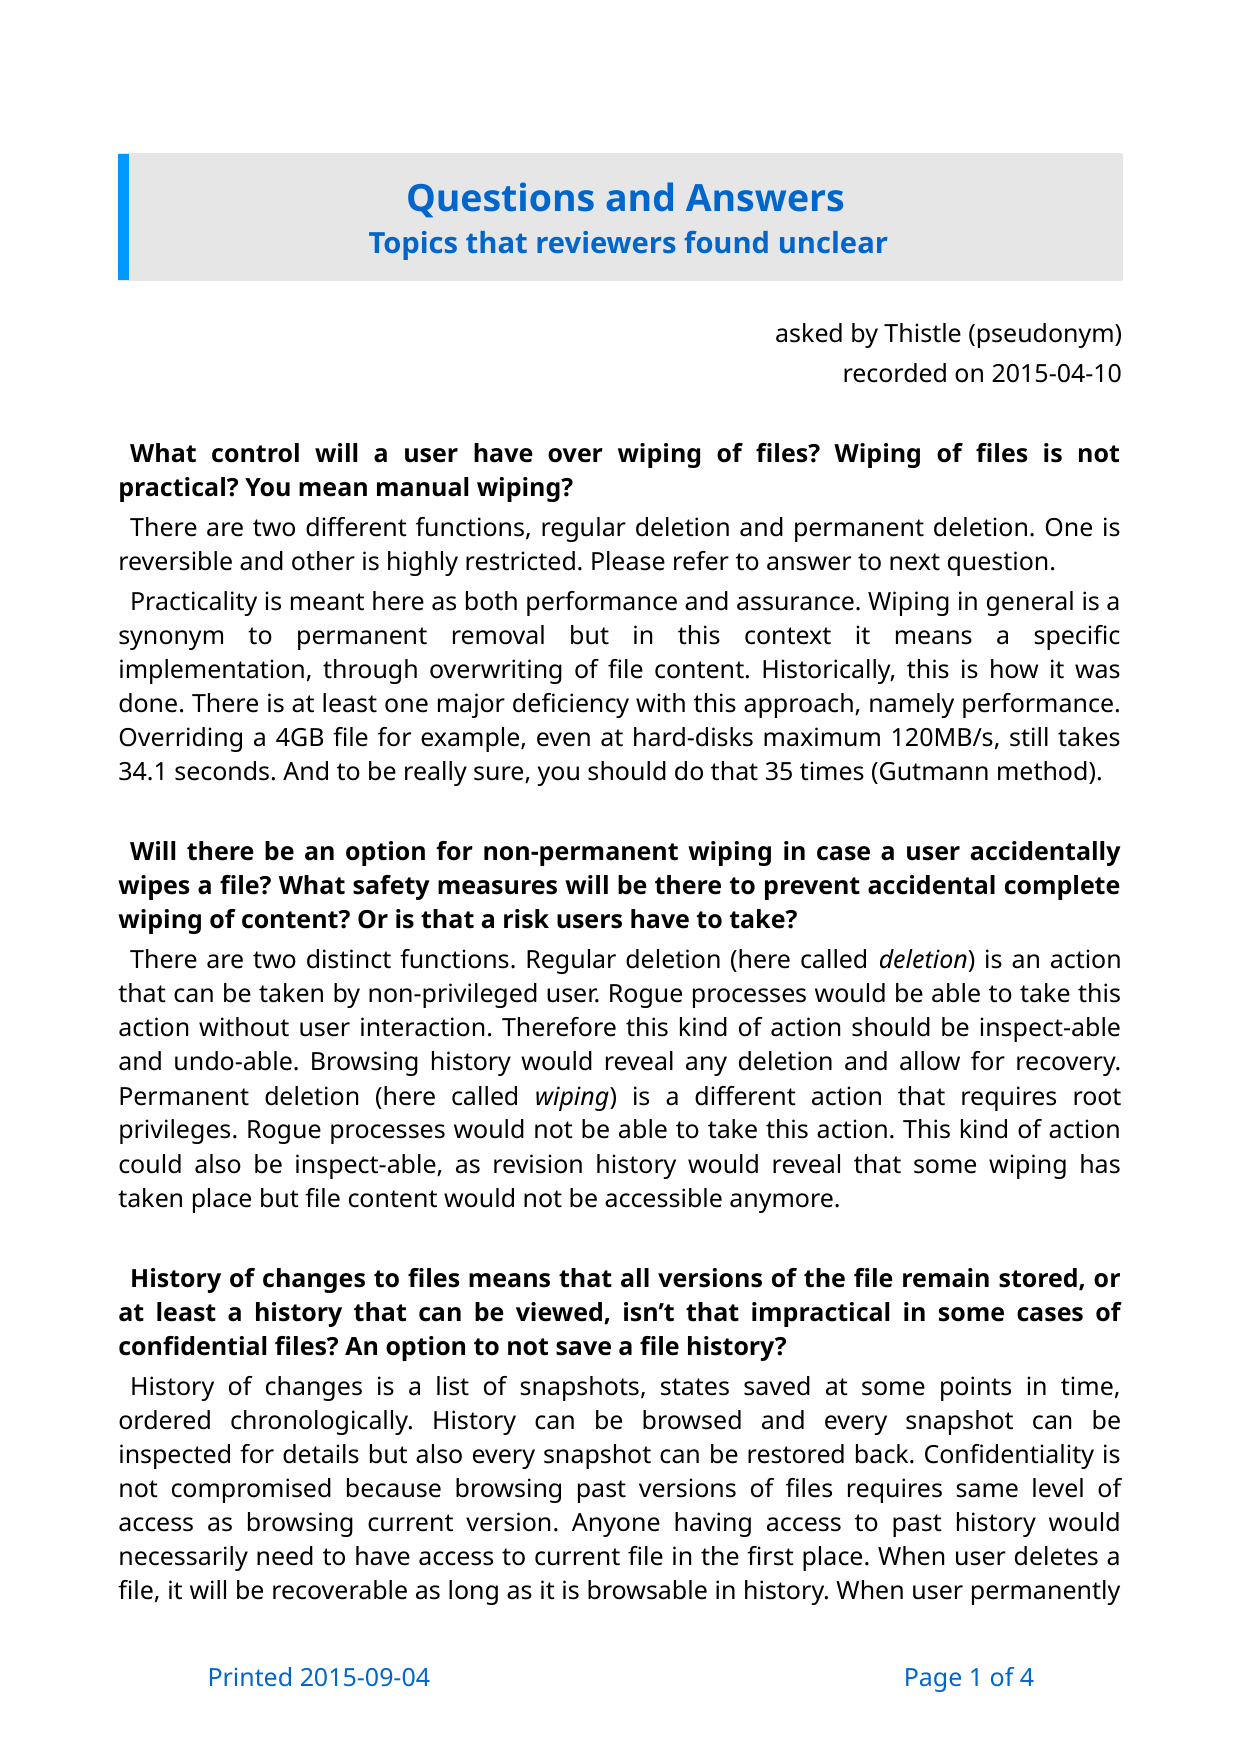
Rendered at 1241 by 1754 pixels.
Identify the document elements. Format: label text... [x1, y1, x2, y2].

text History of changes to files means that all versions of the file remain stored, or at least a history that can be viewed, isn’t that impractical in some cases of confidential files? An option to not save a file history? [118, 1260, 1122, 1362]
text recorded on 2015-04-10 [118, 355, 1122, 389]
title Questions and Answers Topics that reviewers found unclear [129, 155, 1122, 280]
text asked by Thistle (pseudonym) [118, 315, 1122, 349]
text History of changes is a list of snapshots, states saved at some points in time, ordered chronologically. History can be browsed and every snapshot can be inspected for details but also every snapshot can be restored back. Confidentiality is not compromised because browsing past versions of files requires same level of access as browsing current version. Anyone having access to past history would necessarily need to have access to current file in the first place. When user deletes a file, it will be recoverable as long as it is browsable in history. When user permanently [118, 1368, 1122, 1607]
text Will there be an option for non-permanent wiping in case a user accidentally wipes a file? What safety measures will be there to prevent accidental complete wiping of content? Or is that a risk users have to take? [118, 834, 1122, 936]
text There are two distinct functions. Regular deletion (here called deletion) is an action that can be taken by non-privileged user. Rogue processes would be able to take this action without user interaction. Therefore this kind of action should be inspect-able and undo-able. Browsing history would reveal any deletion and allow for recovery. Permanent deletion (here called wiping) is a different action that requires root privileges. Rogue processes would not be able to take this action. This kind of action could also be inspect-able, as revision history would reveal that some wiping has taken place but file content would not be accessible anymore. [118, 942, 1122, 1214]
text What control will a user have over wiping of files? Wiping of files is not practical? You mean manual wiping? [118, 435, 1122, 503]
text Practicality is meant here as both performance and assurance. Wiping in general is a synonym to permanent removal but in this context it means a specific implementation, through overwriting of file content. Historically, this is how it was done. There is at least one major deficiency with this approach, namely performance. Overriding a 4GB file for example, even at hard-disks maximum 120MB/s, still takes 34.1 seconds. And to be really sure, you should do that 35 times (Gutmann method). [118, 583, 1122, 788]
text There are two different functions, regular deletion and permanent deletion. One is reversible and other is highly restricted. Please refer to answer to next question. [118, 509, 1122, 577]
